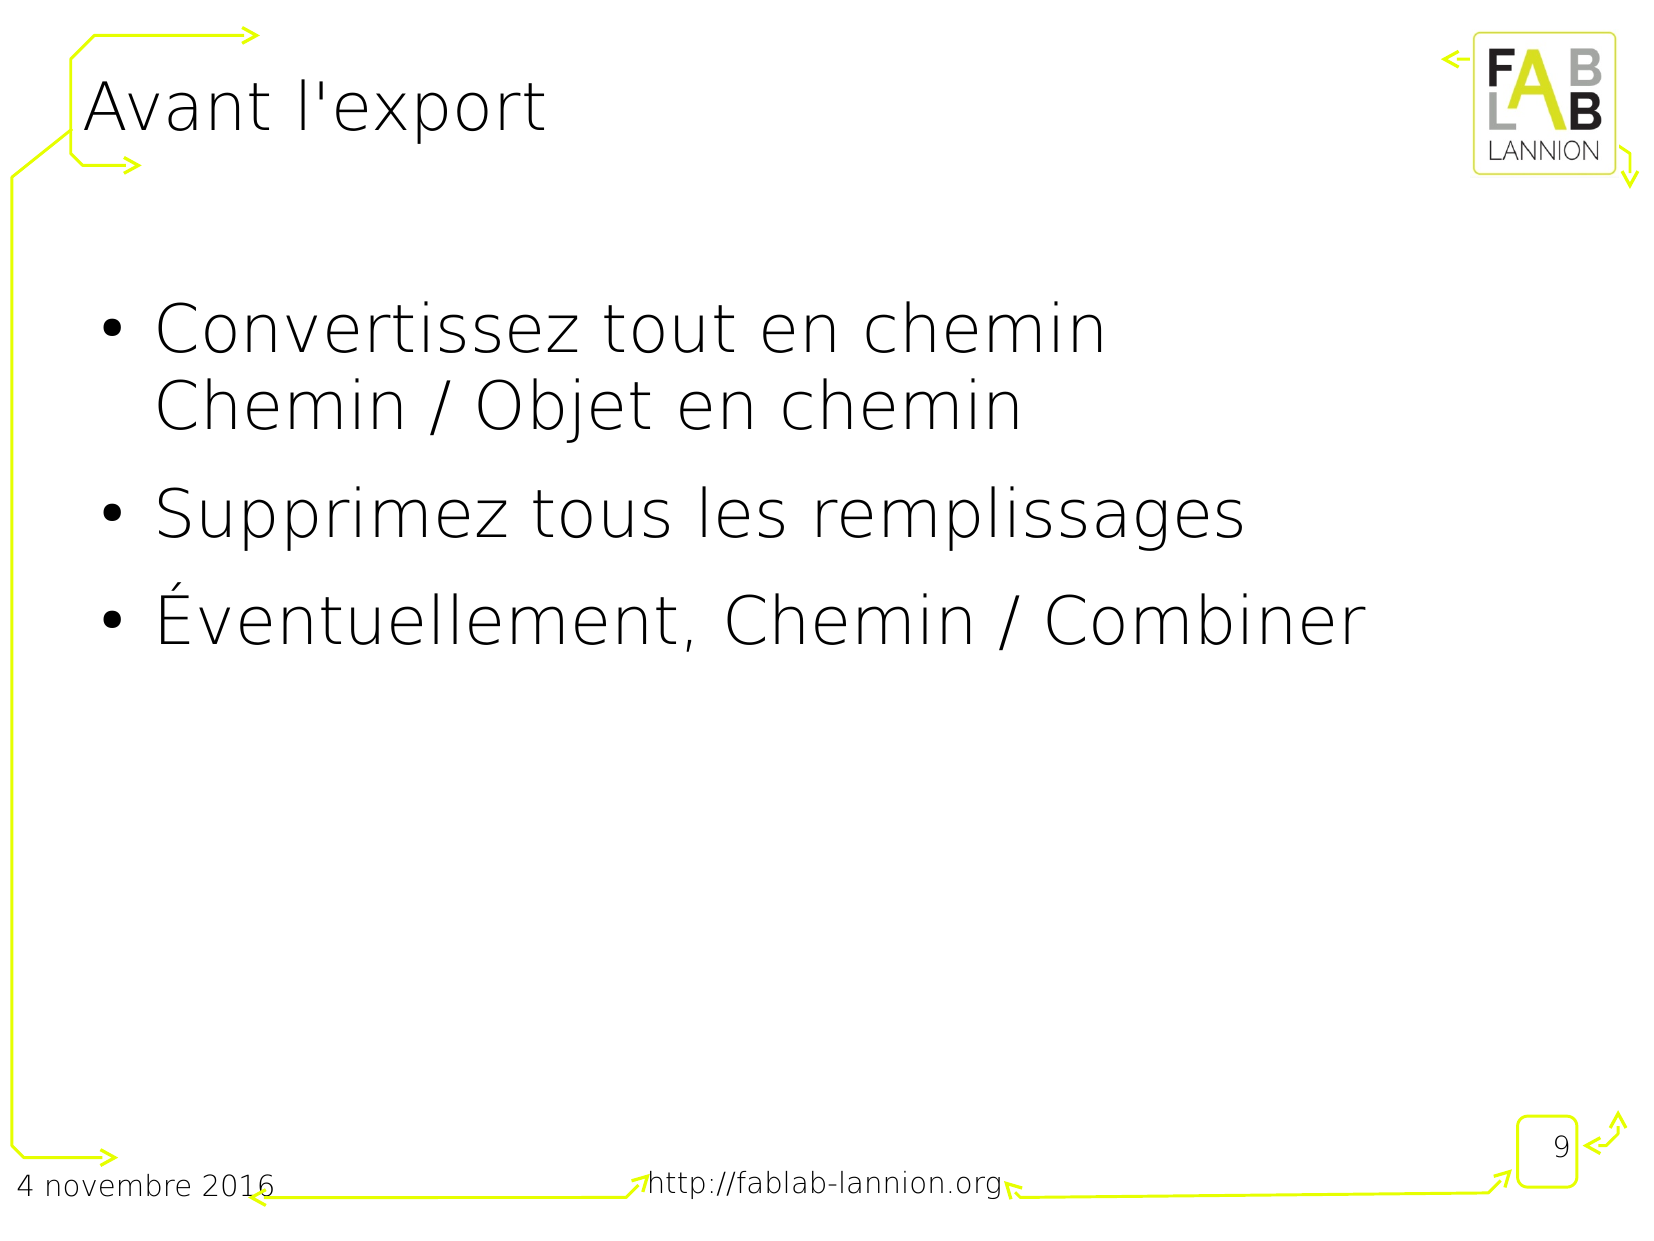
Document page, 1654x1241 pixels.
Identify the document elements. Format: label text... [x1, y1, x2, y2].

list Convertissez tout en chemin Chemin / Objet en chemin Supprimez tous les remplissages Éventuellement, Chemin / Combiner [82, 290, 1571, 1010]
title Avant l'export [82, 49, 1441, 166]
picture [1470, 29, 1619, 178]
